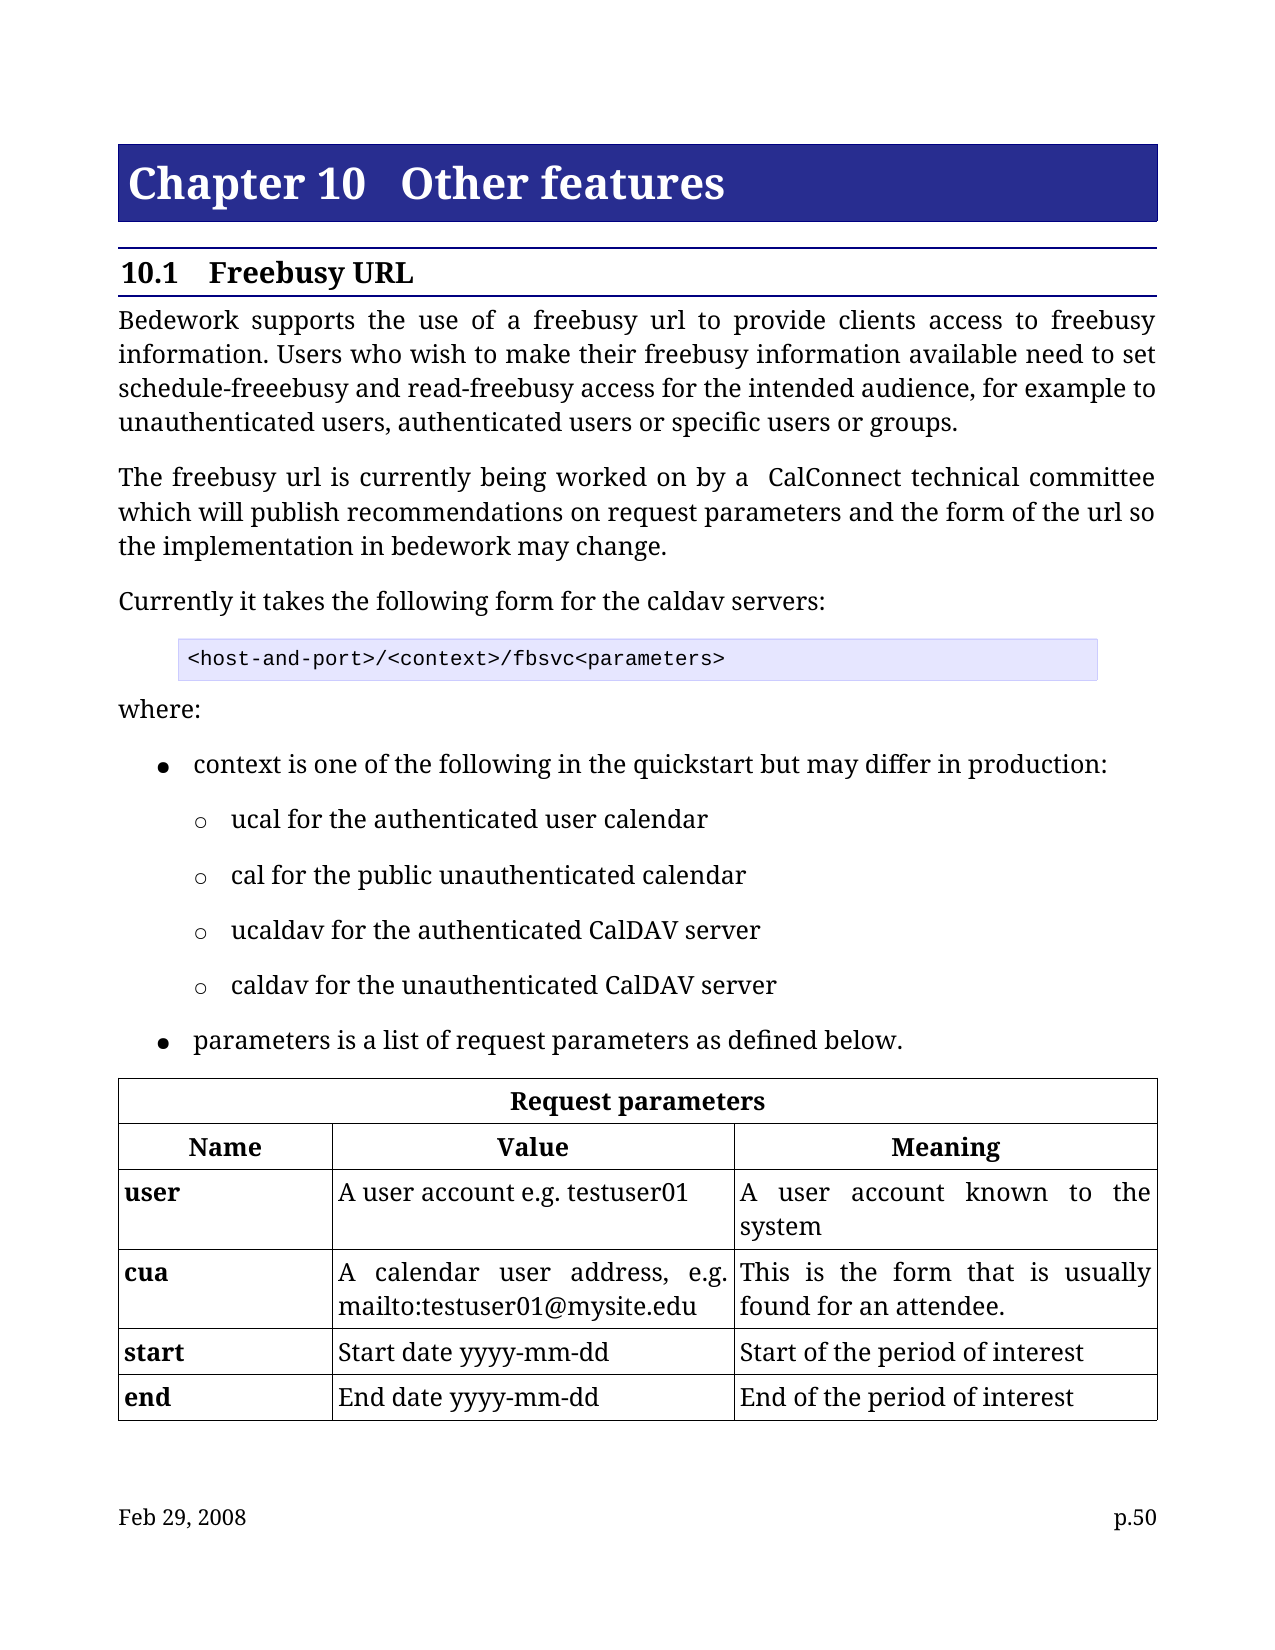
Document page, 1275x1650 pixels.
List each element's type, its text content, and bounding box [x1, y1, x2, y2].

text Bedework supports the use of a freebusy url to provide clients access to freebusy information. Users who wish to make their freebusy information available need to set schedule-freeebusy and read-freebusy access for the intended audience, for example to unauthenticated users, authenticated users or specific users or groups. [118, 303, 1157, 439]
table_cell Name [119, 1124, 332, 1169]
table_cell End date yyyy-mm-dd [333, 1375, 734, 1419]
text Currently it takes the following form for the caldav servers: [118, 583, 1157, 617]
table_header Request parameters [119, 1079, 1157, 1123]
table_cell A calendar user address, e.g. mailto:testuser01@mysite.edu [333, 1250, 734, 1328]
list caldav for the unauthenticated CalDAV server [193, 967, 1157, 1002]
list cal for the public unauthenticated calendar [193, 857, 1157, 891]
table_cell Meaning [735, 1124, 1157, 1169]
table_cell Start date yyyy-mm-dd [333, 1329, 734, 1374]
table_cell Value [333, 1124, 734, 1169]
table_cell End of the period of interest [735, 1375, 1157, 1419]
text <host-and-port>/<context>/fbsvc<parameters> [179, 640, 1097, 680]
table_cell cua [119, 1250, 332, 1328]
table_cell start [119, 1329, 332, 1374]
table_cell This is the form that is usually found for an attendee. [735, 1250, 1157, 1328]
table_cell A user account known to the system [735, 1170, 1157, 1249]
list ucal for the authenticated user calendar [193, 802, 1157, 836]
table_cell A user account e.g. testuser01 [333, 1170, 734, 1249]
table_cell user [119, 1170, 332, 1249]
text The freebusy url is currently being worked on by a CalConnect technical committee which will publish recommendations on request parameters and the form of the url so the implementation in bedework may change. [118, 460, 1157, 562]
subtitle Other features [119, 145, 1157, 221]
text where: [118, 692, 1157, 726]
table_cell end [119, 1375, 332, 1419]
list parameters is a list of request parameters as defined below. [156, 1023, 1157, 1057]
table_cell Start of the period of interest [735, 1329, 1157, 1374]
subtitle Freebusy URL [118, 249, 1157, 295]
list ucaldav for the authenticated CalDAV server [193, 912, 1157, 946]
list context is one of the following in the quickstart but may differ in production: [156, 747, 1157, 781]
